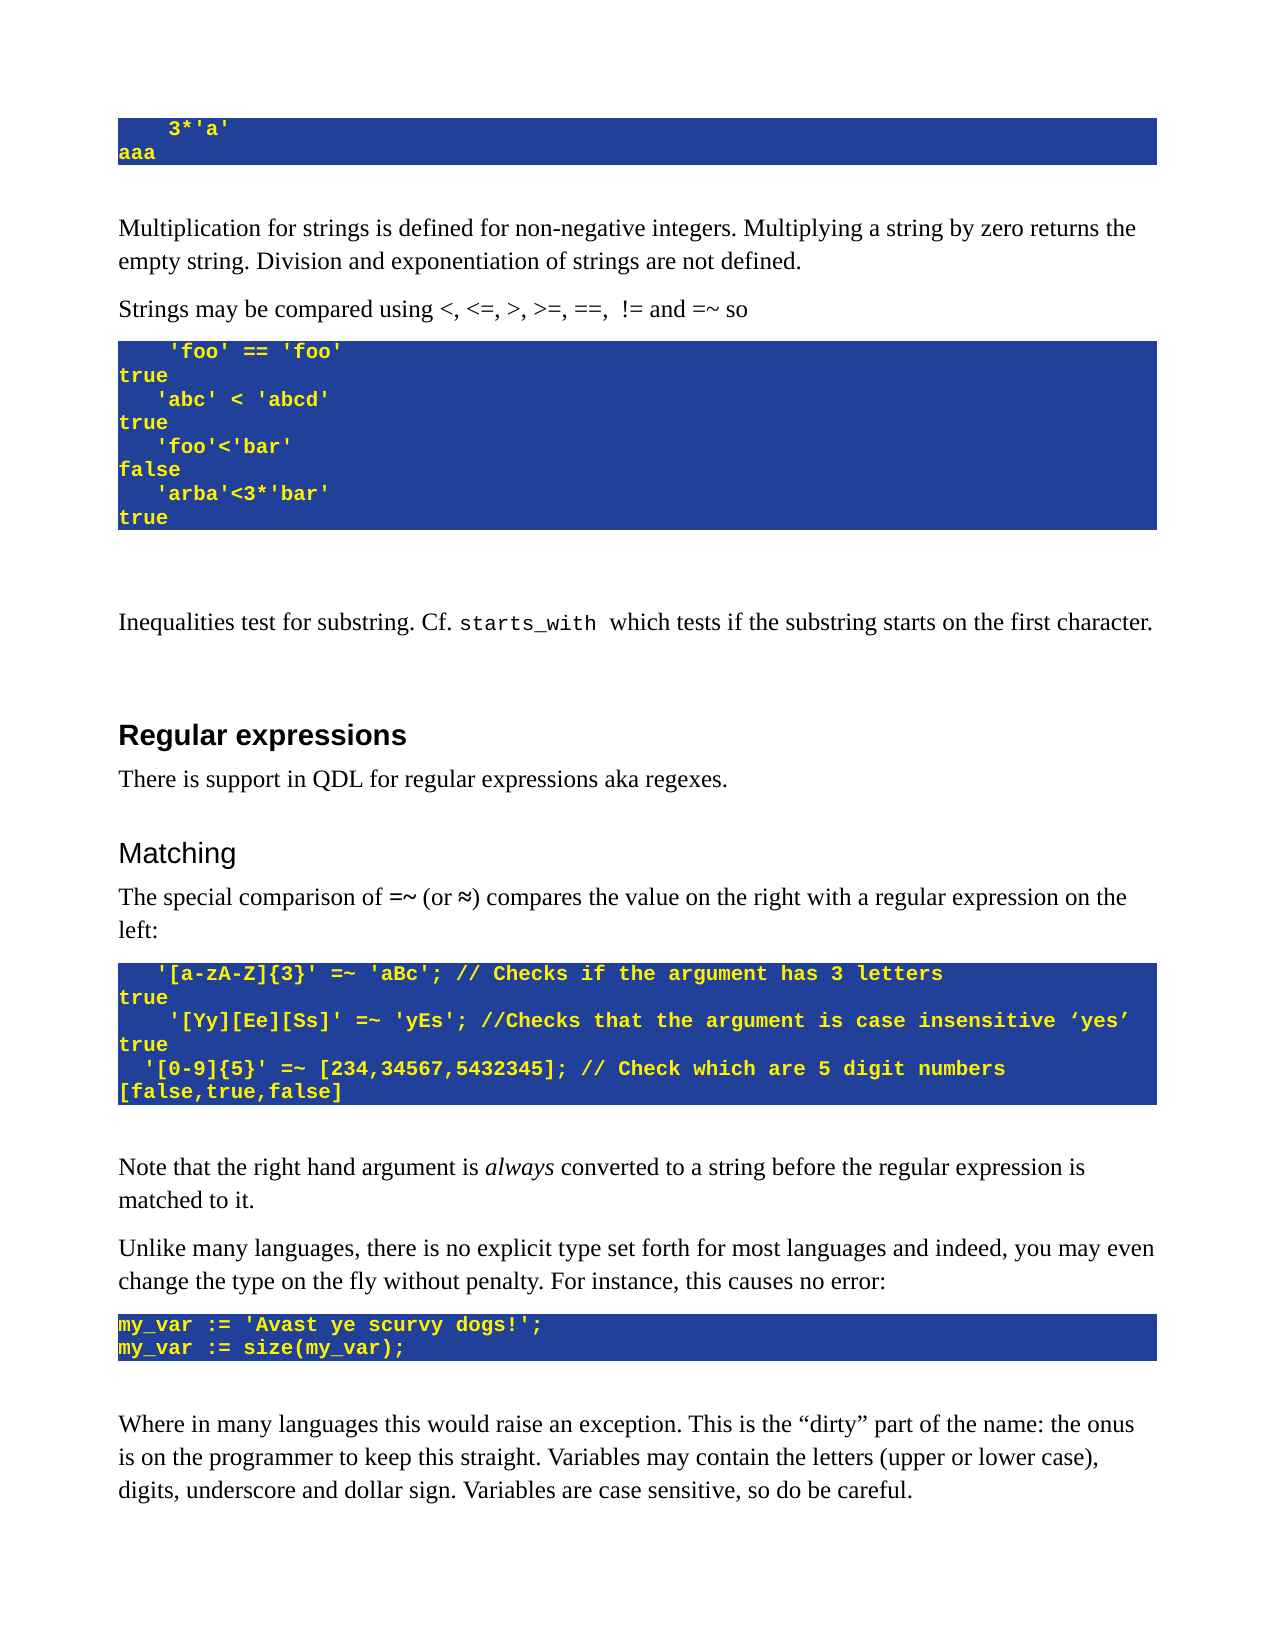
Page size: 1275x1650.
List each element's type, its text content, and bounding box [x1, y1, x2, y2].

text Multiplication for strings is defined for non-negative integers. Multiplying a string by zero returns the empty string. Division and exponentiation of strings are not defined. [118, 213, 1157, 275]
text Where in many languages this would raise an exception. This is the “dirty” part of the name: the onus is on the programmer to keep this straight. Variables may contain the letters (upper or lower case), digits, underscore and dollar sign. Variables are case sensitive, so do be careful. [118, 1409, 1157, 1503]
text 'arba'<3*'bar' [118, 483, 1157, 507]
text Strings may be compared using <, <=, >, >=, ==, != and =~ so [118, 294, 1157, 322]
subtitle Matching [118, 836, 1157, 870]
text [false,true,false] [118, 1081, 1157, 1105]
text '[0-9]{5}' =~ [234,34567,5432345]; // Check which are 5 digit numbers [118, 1058, 1157, 1081]
text true [118, 507, 1157, 530]
text There is support in QDL for regular expressions aka regexes. [118, 764, 1157, 792]
text aaa [118, 142, 1157, 165]
text The special comparison of =~ (or ≈) compares the value on the right with a regular expression on the left: [118, 882, 1157, 944]
text my_var := 'Avast ye scurvy dogs!'; [118, 1314, 1157, 1337]
text true [118, 412, 1157, 436]
text true [118, 1034, 1157, 1058]
text '[Yy][Ee][Ss]' =~ 'yEs'; //Checks that the argument is case insensitive ‘yes’ [118, 1010, 1157, 1034]
text 'abc' < 'abcd' [118, 388, 1157, 412]
text 'foo'<'bar' [118, 436, 1157, 459]
text Inequalities test for substring. Cf. starts_with which tests if the substring starts on the first character. [118, 607, 1157, 636]
text '[a-zA-Z]{3}' =~ 'aBc'; // Checks if the argument has 3 letters [118, 963, 1157, 987]
text my_var := size(my_var); [118, 1337, 1157, 1361]
text 'foo' == 'foo' [118, 341, 1157, 365]
text true [118, 365, 1157, 388]
text Unlike many languages, there is no explicit type set forth for most languages and indeed, you may even change the type on the fly without penalty. For instance, this causes no error: [118, 1233, 1157, 1295]
subtitle Regular expressions [118, 717, 1157, 751]
text Note that the right hand argument is always converted to a string before the regular expression is matched to it. [118, 1152, 1157, 1214]
text false [118, 459, 1157, 483]
text true [118, 987, 1157, 1010]
text 3*'a' [118, 118, 1157, 142]
